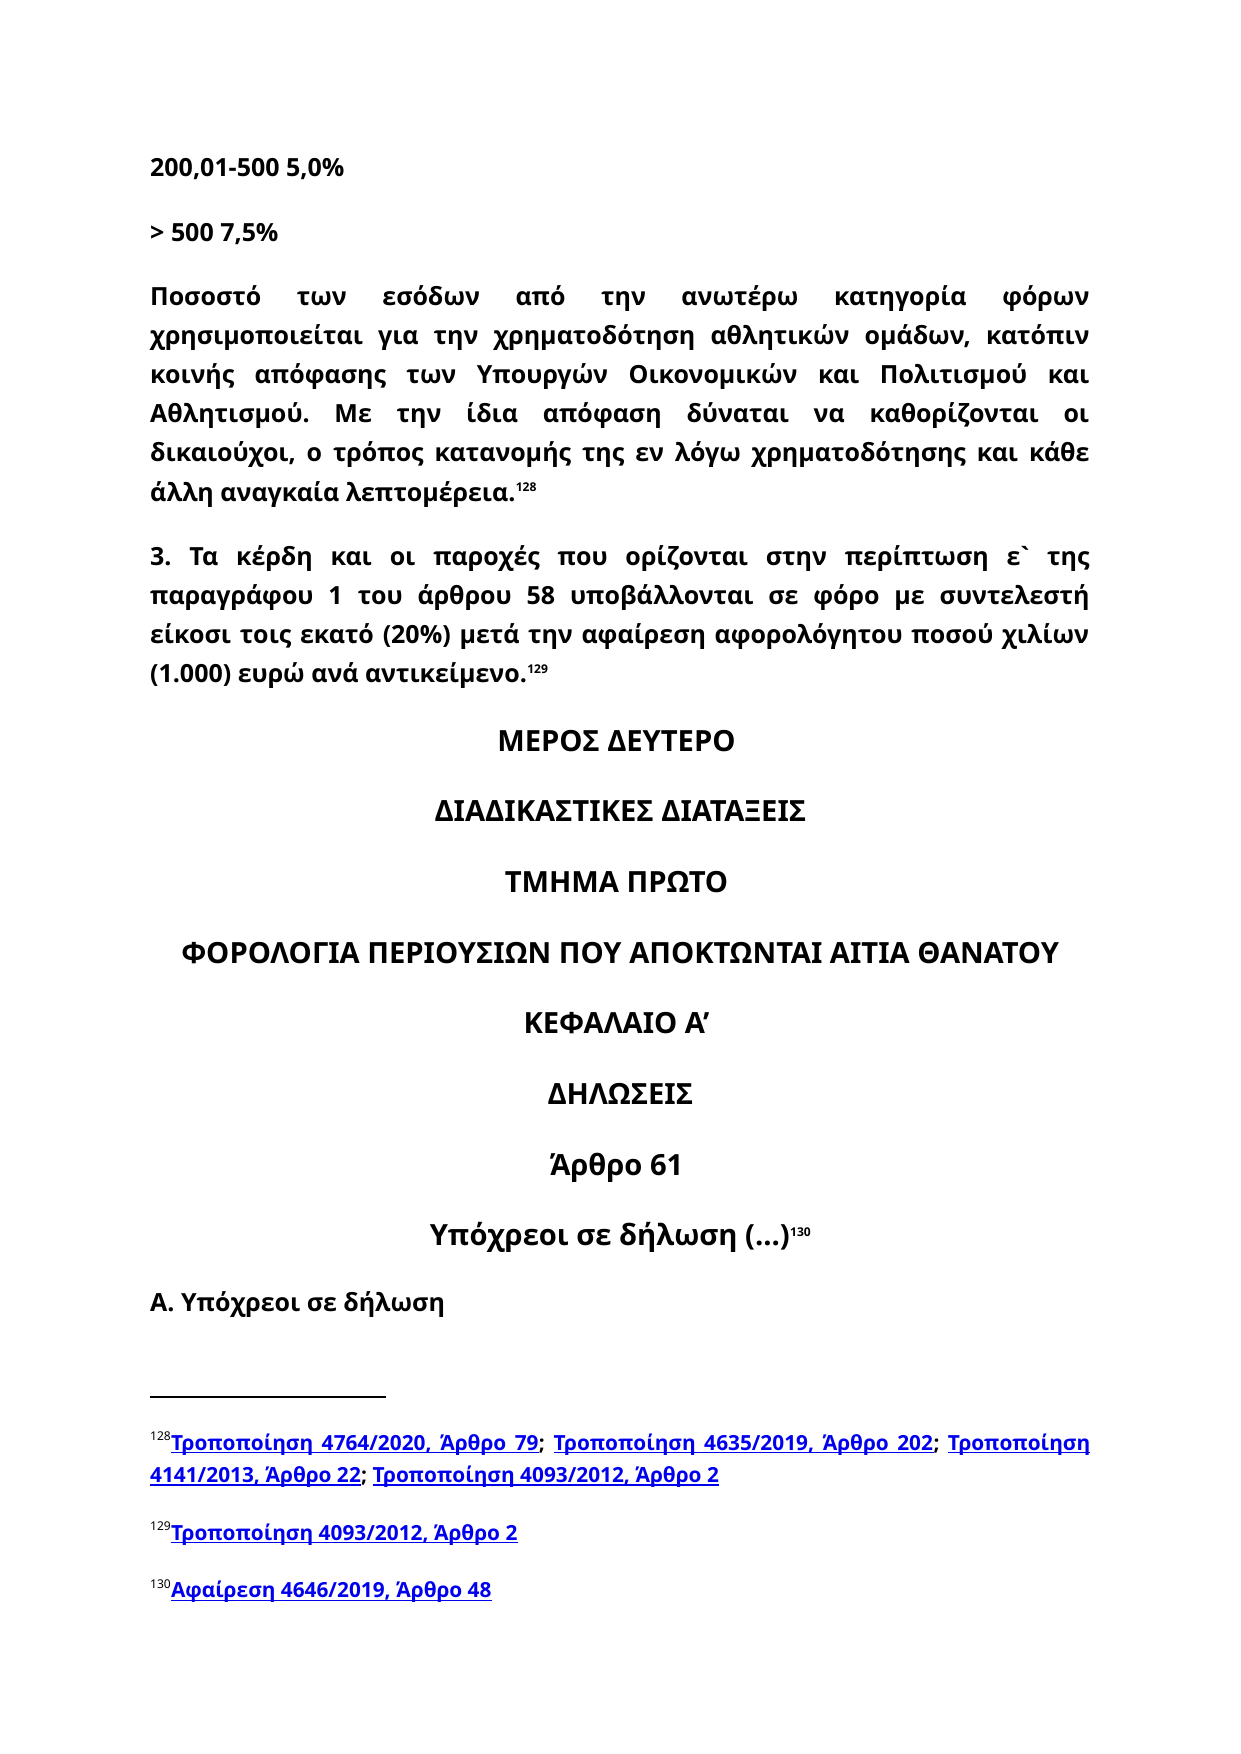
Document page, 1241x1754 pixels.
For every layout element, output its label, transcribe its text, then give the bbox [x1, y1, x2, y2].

text Α. Υπόχρεοι σε δήλωση [150, 1285, 1090, 1319]
subtitle Υπόχρεοι σε δήλωση (...) [150, 1214, 1090, 1254]
subtitle ΜΕΡΟΣ ΔΕΥΤΕΡΟ [150, 720, 1090, 760]
subtitle ΔΙΑΔΙΚΑΣΤΙΚΕΣ ΔΙΑΤΑΞΕΙΣ [150, 791, 1090, 830]
text Ποσοστό των εσόδων από την ανωτέρω κατηγορία φόρων χρησιμοποιείται για την χρηματοδότηση αθλητικών ομάδων, κατόπιν κοινής απόφασης των Υπουργών Οικονομικών και Πολιτισμού και Αθλητισμού. Με την ίδια απόφαση δύναται να καθορίζονται οι δικαιούχοι, ο τρόπος κατανομής της εν λόγω χρηματοδότησης και κάθε άλλη αναγκαία λεπτομέρεια. [150, 278, 1090, 508]
subtitle ΤΜΗΜΑ ΠΡΩΤΟ [150, 861, 1090, 901]
subtitle ΦΟΡΟΛΟΓΙΑ ΠΕΡΙΟΥΣΙΩΝ ΠΟΥ ΑΠΟΚΤΩΝΤΑΙ ΑΙΤΙΑ ΘΑΝΑΤΟΥ [150, 932, 1090, 972]
subtitle ΚΕΦΑΛΑΙΟ Α’ [150, 1002, 1090, 1042]
text Τροποποίηση 4093/2012, Άρθρο 2 [150, 1518, 1090, 1546]
text 200,01-500 5,0% [150, 150, 1090, 184]
text > 500 7,5% [150, 214, 1090, 248]
subtitle ΔΗΛΩΣΕΙΣ [150, 1073, 1090, 1113]
text Αφαίρεση 4646/2019, Άρθρο 48 [150, 1576, 1090, 1604]
text Τροποποίηση 4764/2020, Άρθρο 79; Τροποποίηση 4635/2019, Άρθρο 202; Τροποποίηση 4141/2013, Άρθρο 22; Τροποποίηση 4093/2012, Άρθρο 2 [150, 1428, 1090, 1489]
subtitle Άρθρο 61 [150, 1144, 1090, 1183]
text 3. Τα κέρδη και οι παροχές που ορίζονται στην περίπτωση ε` της παραγράφου 1 του άρθρου 58 υποβάλλονται σε φόρο με συντελεστή είκοσι τοις εκατό (20%) μετά την αφαίρεση αφορολόγητου ποσού χιλίων (1.000) ευρώ ανά αντικείμενο. [150, 538, 1090, 690]
